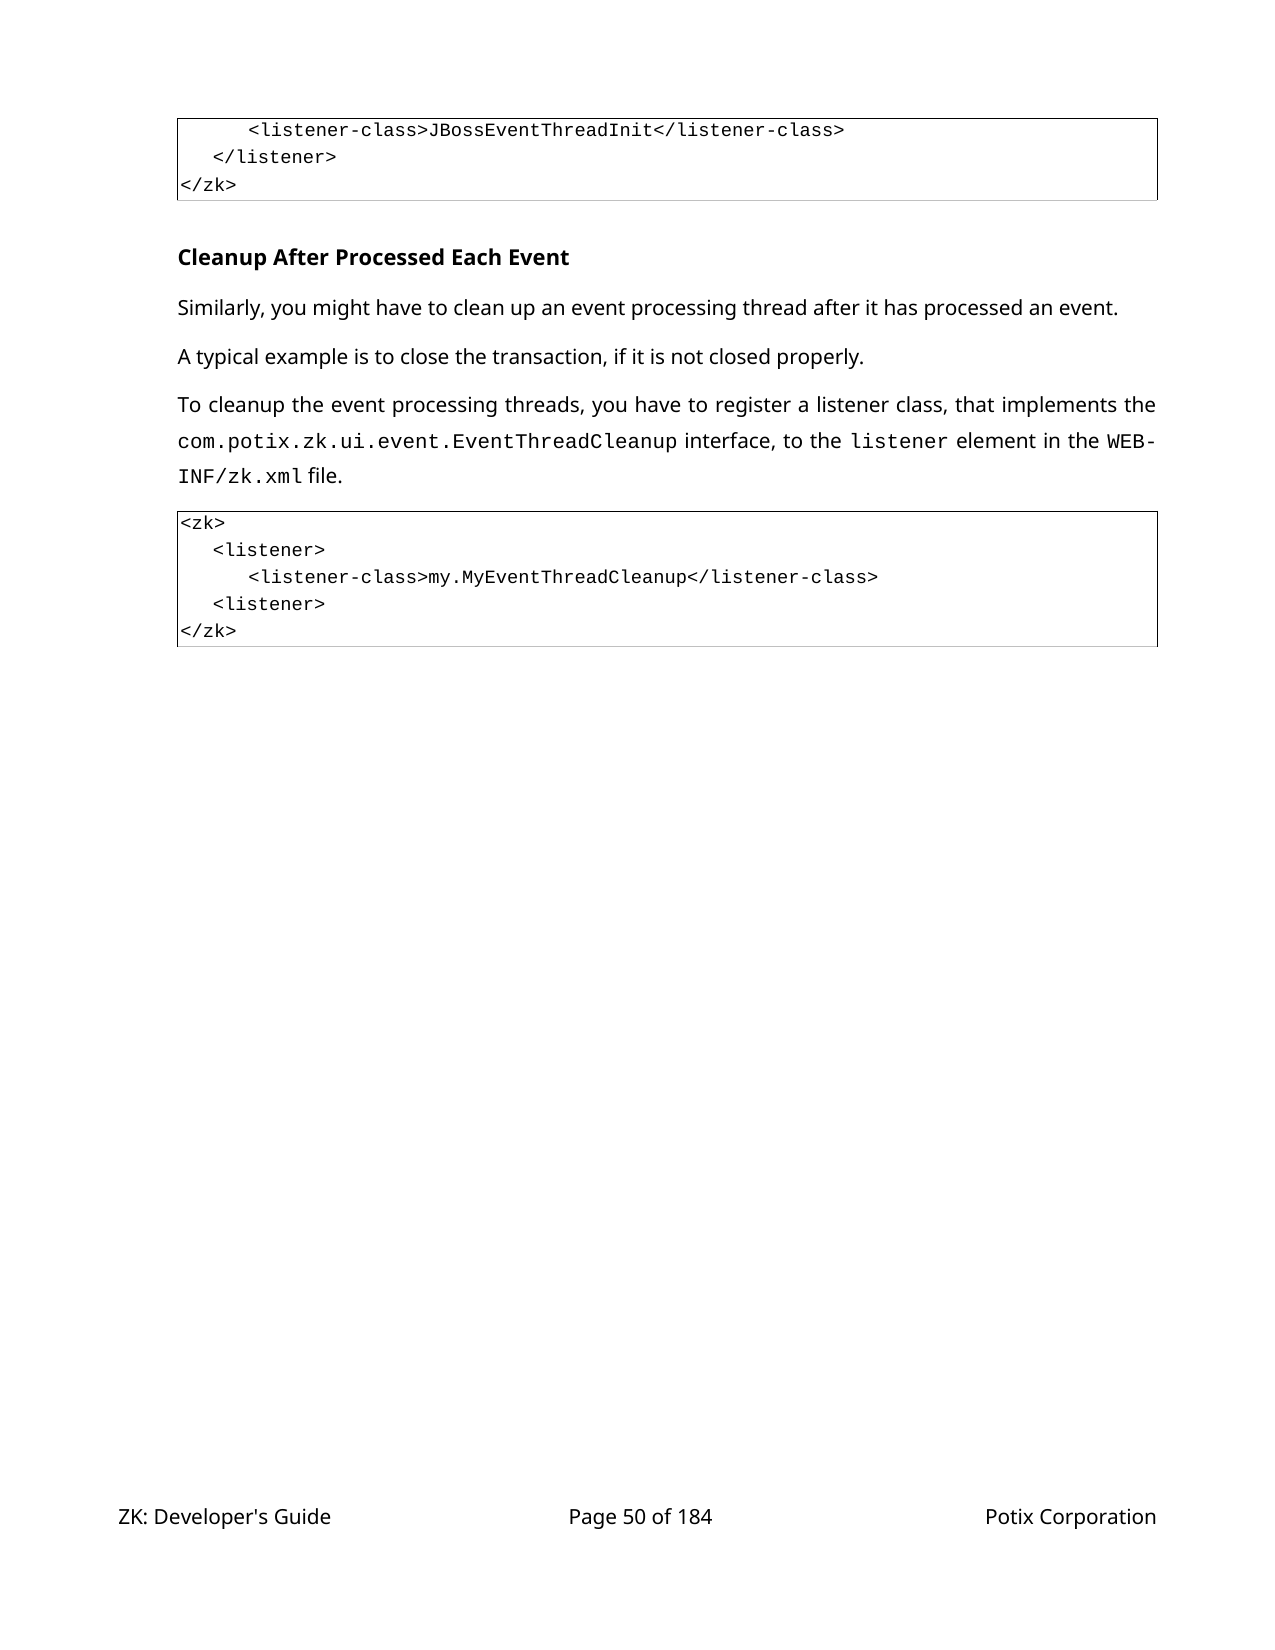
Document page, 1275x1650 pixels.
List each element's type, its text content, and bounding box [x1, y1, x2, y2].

text <listener> [178, 538, 1157, 562]
text </zk> [178, 619, 1157, 646]
text <listener> [178, 592, 1157, 616]
text </listener> [178, 145, 1157, 169]
text A typical example is to close the transaction, if it is not closed properly. [177, 342, 1157, 370]
text To cleanup the event processing threads, you have to register a listener class, that implements the com.potix.zk.ui.event.EventThreadCleanup interface, to the listener element in the WEB-INF/zk.xml file. [177, 391, 1157, 490]
subtitle Cleanup After Processed Each Event [177, 242, 1157, 272]
text </zk> [178, 172, 1157, 200]
text <listener-class>JBossEventThreadInit</listener-class> [178, 119, 1157, 142]
text <zk> [178, 512, 1157, 535]
text Similarly, you might have to clean up an event processing thread after it has processed an event. [177, 293, 1157, 321]
text <listener-class>my.MyEventThreadCleanup</listener-class> [178, 565, 1157, 589]
